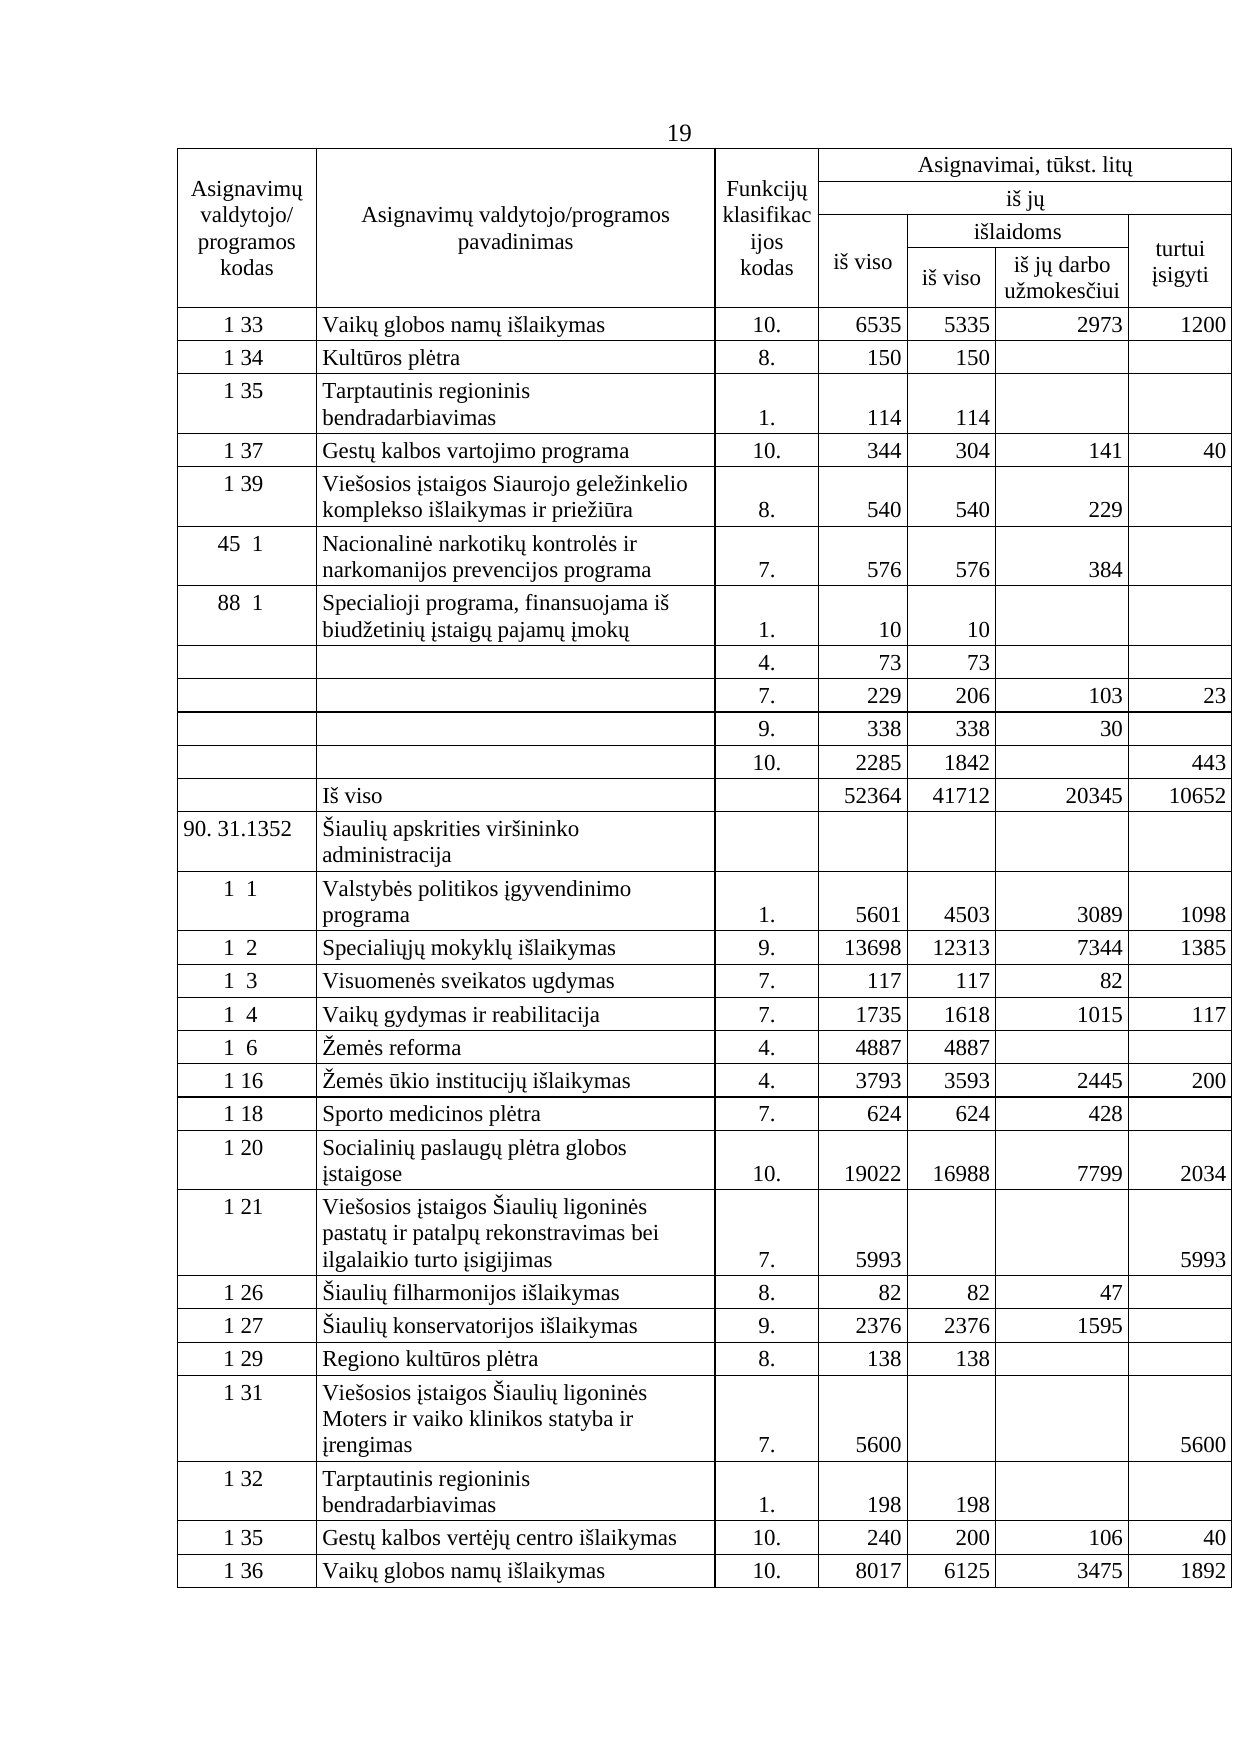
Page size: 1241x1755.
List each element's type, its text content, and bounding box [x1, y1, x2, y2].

table_cell Viešosios įstaigos Siaurojo geležinkelio komplekso išlaikymas ir priežiūra [317, 467, 714, 526]
table_cell iš viso [819, 215, 907, 307]
table_cell 1 26 [178, 1276, 316, 1308]
table_cell 443 [1129, 746, 1231, 778]
table_cell 9. [716, 931, 818, 963]
table_cell Gestų kalbos vartojimo programa [317, 434, 714, 466]
table_cell 1618 [908, 998, 995, 1030]
table_cell 5601 [819, 872, 907, 930]
table_cell [996, 1190, 1128, 1275]
table_cell 1. [716, 374, 818, 433]
table_cell 4. [716, 1064, 818, 1096]
table_cell 338 [908, 713, 995, 744]
table_cell [996, 374, 1128, 433]
table_cell 8017 [819, 1555, 907, 1587]
table_cell [1129, 1276, 1231, 1308]
table_cell 1 1 [178, 872, 316, 930]
table_cell 4887 [908, 1031, 995, 1063]
table_cell 1 32 [178, 1462, 316, 1520]
table_cell iš viso [908, 248, 995, 307]
table_cell 1 18 [178, 1098, 316, 1129]
table_cell 5335 [908, 308, 995, 340]
table_cell 1 2 [178, 931, 316, 963]
table_cell 10. [716, 308, 818, 340]
table_cell Tarptautinis regioninis bendradarbiavimas [317, 1462, 714, 1520]
table_cell 304 [908, 434, 995, 466]
table_cell [317, 646, 714, 678]
table_cell 384 [996, 527, 1128, 585]
table_cell 1 39 [178, 467, 316, 526]
table_cell 1 21 [178, 1190, 316, 1275]
table_cell 13698 [819, 931, 907, 963]
table_cell 19022 [819, 1131, 907, 1189]
table_cell 5993 [819, 1190, 907, 1275]
table_cell 82 [819, 1276, 907, 1308]
table_cell Nacionalinė narkotikų kontrolės ir narkomanijos prevencijos programa [317, 527, 714, 585]
table_cell 138 [819, 1343, 907, 1375]
table_cell [317, 746, 714, 778]
table_cell Šiaulių apskrities viršininko administracija [317, 812, 714, 871]
table_header Asignavimai, tūkst. litų [819, 149, 1231, 181]
table_cell 47 [996, 1276, 1128, 1308]
table_cell 138 [908, 1343, 995, 1375]
table_cell 40 [1129, 1521, 1231, 1553]
table_cell 5993 [1129, 1190, 1231, 1275]
table_cell Vaikų gydymas ir reabilitacija [317, 998, 714, 1030]
table_cell 40 [1129, 434, 1231, 466]
table_cell 6125 [908, 1555, 995, 1587]
table_cell 7. [716, 1098, 818, 1129]
table_cell 41712 [908, 779, 995, 811]
table_cell [996, 341, 1128, 373]
table_cell [178, 713, 316, 744]
table_cell 150 [819, 341, 907, 373]
table_cell 240 [819, 1521, 907, 1553]
table_cell [1129, 1098, 1231, 1129]
table_cell 10. [716, 1555, 818, 1587]
table_cell 10 [908, 586, 995, 645]
table_cell 52364 [819, 779, 907, 811]
table_header Funkcijų klasifikacijos kodas [716, 149, 818, 307]
table_cell Specialiųjų mokyklų išlaikymas [317, 931, 714, 963]
table_cell [317, 679, 714, 711]
table_cell 576 [908, 527, 995, 585]
table_cell 2376 [819, 1309, 907, 1342]
table_cell Regiono kultūros plėtra [317, 1343, 714, 1375]
table_cell 3793 [819, 1064, 907, 1096]
table_cell iš jų darbo užmokesčiui [996, 248, 1128, 307]
table_cell [1129, 1343, 1231, 1375]
table_cell [1129, 1031, 1231, 1063]
table_cell 3089 [996, 872, 1128, 930]
table_cell 576 [819, 527, 907, 585]
table_cell 8. [716, 1276, 818, 1308]
table_cell 16988 [908, 1131, 995, 1189]
table_cell 10. [716, 1521, 818, 1553]
table_cell 141 [996, 434, 1128, 466]
table_cell 7. [716, 965, 818, 997]
table_cell 1. [716, 586, 818, 645]
table_cell turtui įsigyti [1129, 215, 1231, 307]
table_cell 9. [716, 1309, 818, 1342]
table_cell 10652 [1129, 779, 1231, 811]
table_cell 229 [819, 679, 907, 711]
table_cell [178, 746, 316, 778]
table_cell 2034 [1129, 1131, 1231, 1189]
table_cell 1. [716, 1462, 818, 1520]
table_cell Specialioji programa, finansuojama iš biudžetinių įstaigų pajamų įmokų [317, 586, 714, 645]
table_cell 10. [716, 434, 818, 466]
table_cell 12313 [908, 931, 995, 963]
table_cell Vaikų globos namų išlaikymas [317, 1555, 714, 1587]
table_cell 1892 [1129, 1555, 1231, 1587]
table_cell 7344 [996, 931, 1128, 963]
table_cell 1 4 [178, 998, 316, 1030]
table_cell 200 [1129, 1064, 1231, 1096]
table_cell 4. [716, 646, 818, 678]
table_cell [178, 779, 316, 811]
table_cell 82 [996, 965, 1128, 997]
table_cell išlaidoms [908, 215, 1128, 247]
table_cell [178, 679, 316, 711]
table_cell Šiaulių konservatorijos išlaikymas [317, 1309, 714, 1342]
table_cell 7. [716, 1190, 818, 1275]
table_cell 150 [908, 341, 995, 373]
table_cell 1 35 [178, 374, 316, 433]
table_header Asignavimų valdytojo/programos pavadinimas [317, 149, 714, 307]
table_cell 7. [716, 998, 818, 1030]
table_cell Vaikų globos namų išlaikymas [317, 308, 714, 340]
table_cell 1 33 [178, 308, 316, 340]
table_cell Kultūros plėtra [317, 341, 714, 373]
table_cell 1 31 [178, 1376, 316, 1461]
table_cell [1129, 467, 1231, 526]
table_cell Šiaulių filharmonijos išlaikymas [317, 1276, 714, 1308]
table_cell 1 37 [178, 434, 316, 466]
table_cell [1129, 374, 1231, 433]
table_cell Tarptautinis regioninis bendradarbiavimas [317, 374, 714, 433]
table_cell 3475 [996, 1555, 1128, 1587]
table_cell 624 [819, 1098, 907, 1129]
table_cell [1129, 812, 1231, 871]
table_cell 200 [908, 1521, 995, 1553]
table_cell 2285 [819, 746, 907, 778]
table_cell [908, 1376, 995, 1461]
table_cell 4887 [819, 1031, 907, 1063]
table_cell 114 [908, 374, 995, 433]
table_cell [996, 746, 1128, 778]
table_cell 9. [716, 713, 818, 744]
table_cell 1. [716, 872, 818, 930]
table_cell Žemės reforma [317, 1031, 714, 1063]
table_cell 344 [819, 434, 907, 466]
table_cell 117 [908, 965, 995, 997]
table_cell Visuomenės sveikatos ugdymas [317, 965, 714, 997]
table_cell 1842 [908, 746, 995, 778]
table_cell 106 [996, 1521, 1128, 1553]
table_cell [1129, 965, 1231, 997]
table_cell 30 [996, 713, 1128, 744]
table_cell 90. 31.1352 [178, 812, 316, 871]
table_cell 198 [819, 1462, 907, 1520]
table_cell 114 [819, 374, 907, 433]
table_cell Valstybės politikos įgyvendinimo programa [317, 872, 714, 930]
table_cell 428 [996, 1098, 1128, 1129]
table_cell 88 1 [178, 586, 316, 645]
table_cell Žemės ūkio institucijų išlaikymas [317, 1064, 714, 1096]
table_cell 7. [716, 679, 818, 711]
table_cell 1 36 [178, 1555, 316, 1587]
table_cell 73 [908, 646, 995, 678]
table_cell 1385 [1129, 931, 1231, 963]
table_cell 73 [819, 646, 907, 678]
table_cell 198 [908, 1462, 995, 1520]
table_cell 1 16 [178, 1064, 316, 1096]
table_cell 624 [908, 1098, 995, 1129]
table_cell 1 27 [178, 1309, 316, 1342]
table_cell [908, 812, 995, 871]
table_cell [996, 1376, 1128, 1461]
table_cell 5600 [819, 1376, 907, 1461]
table_cell 2445 [996, 1064, 1128, 1096]
table_cell [1129, 1309, 1231, 1342]
table_cell 206 [908, 679, 995, 711]
table_cell [996, 646, 1128, 678]
table_cell [996, 586, 1128, 645]
table_cell 1 20 [178, 1131, 316, 1189]
table_cell 4503 [908, 872, 995, 930]
table_cell 10. [716, 746, 818, 778]
table_cell 1595 [996, 1309, 1128, 1342]
table_cell 1 35 [178, 1521, 316, 1553]
table_cell 1015 [996, 998, 1128, 1030]
table_cell 8. [716, 1343, 818, 1375]
table_cell 10 [819, 586, 907, 645]
table_cell 6535 [819, 308, 907, 340]
table_cell 229 [996, 467, 1128, 526]
table_cell [819, 812, 907, 871]
table_cell 5600 [1129, 1376, 1231, 1461]
table_cell [908, 1190, 995, 1275]
table_cell 1 6 [178, 1031, 316, 1063]
table_cell 103 [996, 679, 1128, 711]
table_cell 540 [819, 467, 907, 526]
table_cell 1 29 [178, 1343, 316, 1375]
table_cell [178, 646, 316, 678]
table_cell [1129, 586, 1231, 645]
table_cell [317, 713, 714, 744]
table_header Asignavimų valdytojo/ programos kodas [178, 149, 316, 307]
table_cell [1129, 527, 1231, 585]
table_cell [996, 1031, 1128, 1063]
table_cell [1129, 713, 1231, 744]
table_cell [716, 779, 818, 811]
table_cell Socialinių paslaugų plėtra globos įstaigose [317, 1131, 714, 1189]
table_cell 7. [716, 527, 818, 585]
table_cell [716, 812, 818, 871]
table_cell 7799 [996, 1131, 1128, 1189]
table_cell 8. [716, 341, 818, 373]
table_cell 10. [716, 1131, 818, 1189]
table_cell Viešosios įstaigos Šiaulių ligoninės Moters ir vaiko klinikos statyba ir įrengimas [317, 1376, 714, 1461]
table_cell 2376 [908, 1309, 995, 1342]
table_cell 338 [819, 713, 907, 744]
table_cell [1129, 1462, 1231, 1520]
table_cell 1 34 [178, 341, 316, 373]
table_cell 8. [716, 467, 818, 526]
table_cell Viešosios įstaigos Šiaulių ligoninės pastatų ir patalpų rekonstravimas bei ilgalaikio turto įsigijimas [317, 1190, 714, 1275]
table_cell [996, 1462, 1128, 1520]
table_cell 1 3 [178, 965, 316, 997]
table_cell 7. [716, 1376, 818, 1461]
table_cell 540 [908, 467, 995, 526]
table_cell 23 [1129, 679, 1231, 711]
table_cell 1200 [1129, 308, 1231, 340]
table_cell 45 1 [178, 527, 316, 585]
table_cell 1735 [819, 998, 907, 1030]
table_cell 3593 [908, 1064, 995, 1096]
table_cell [1129, 646, 1231, 678]
table_cell [996, 1343, 1128, 1375]
table_cell 4. [716, 1031, 818, 1063]
table_cell 1098 [1129, 872, 1231, 930]
table_cell 82 [908, 1276, 995, 1308]
table_cell Sporto medicinos plėtra [317, 1098, 714, 1129]
table_cell 117 [1129, 998, 1231, 1030]
table_cell Gestų kalbos vertėjų centro išlaikymas [317, 1521, 714, 1553]
table_cell 117 [819, 965, 907, 997]
table_cell [1129, 341, 1231, 373]
table_cell 20345 [996, 779, 1128, 811]
table_cell [996, 812, 1128, 871]
table_cell Iš viso [317, 779, 714, 811]
table_cell iš jų [819, 182, 1231, 214]
table_cell 2973 [996, 308, 1128, 340]
